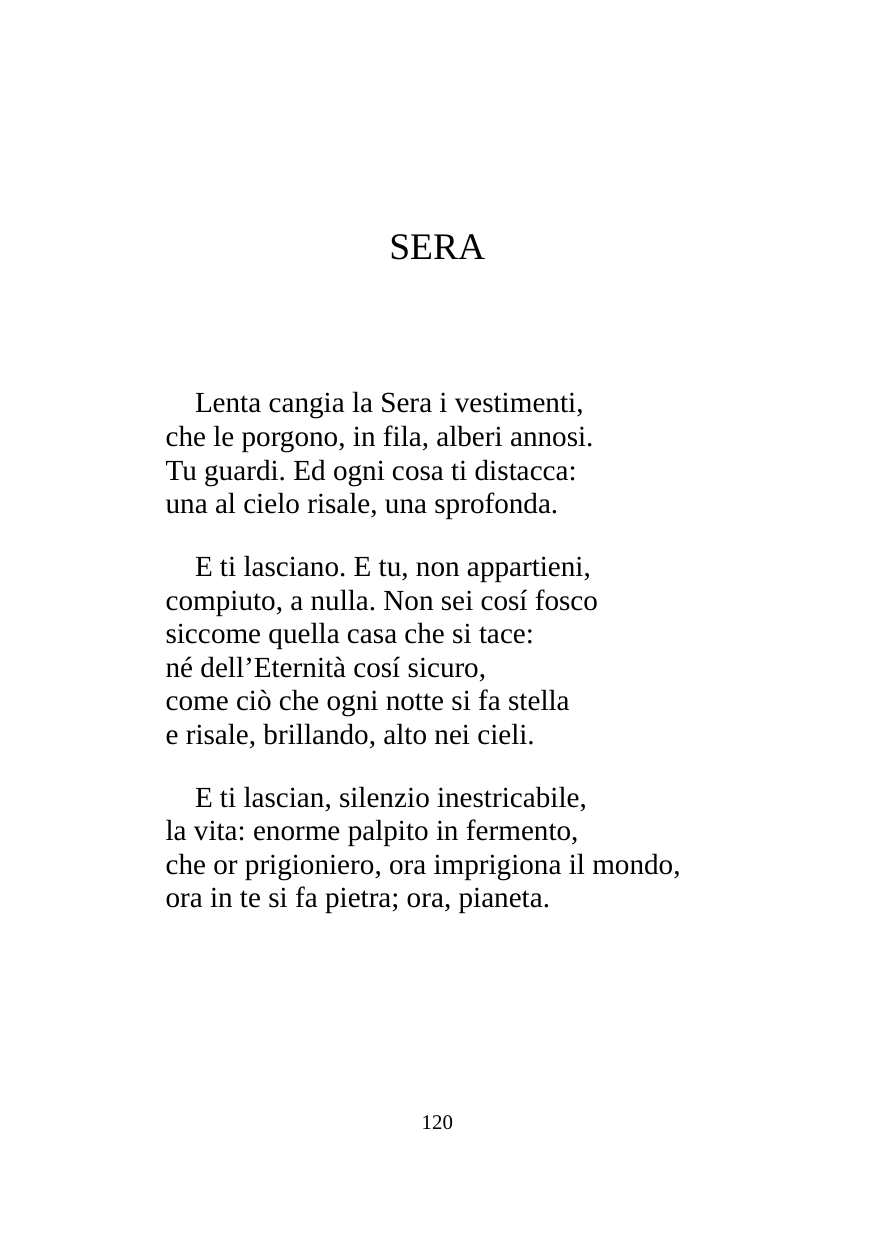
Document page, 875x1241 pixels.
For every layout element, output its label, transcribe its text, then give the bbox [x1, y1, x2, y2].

text E ti lascian, silenzio inestricabile, la vita: enorme palpito in fermento, che or prigioniero, ora imprigiona il mondo, ora in te si fa pietra; ora, pianeta. [165, 780, 768, 914]
text E ti lasciano. E tu, non appartieni, compiuto, a nulla. Non sei cosí fosco siccome quella casa che si tace: né dell’Eternità cosí sicuro, come ciò che ogni notte si fa stella e risale, brillando, alto nei cieli. [165, 549, 768, 751]
text Lenta cangia la Sera i vestimenti, che le porgono, in fila, alberi annosi. Tu guardi. Ed ogni cosa ti distacca: una al cielo risale, una sprofonda. [165, 386, 768, 520]
subtitle SERA [106, 224, 768, 267]
